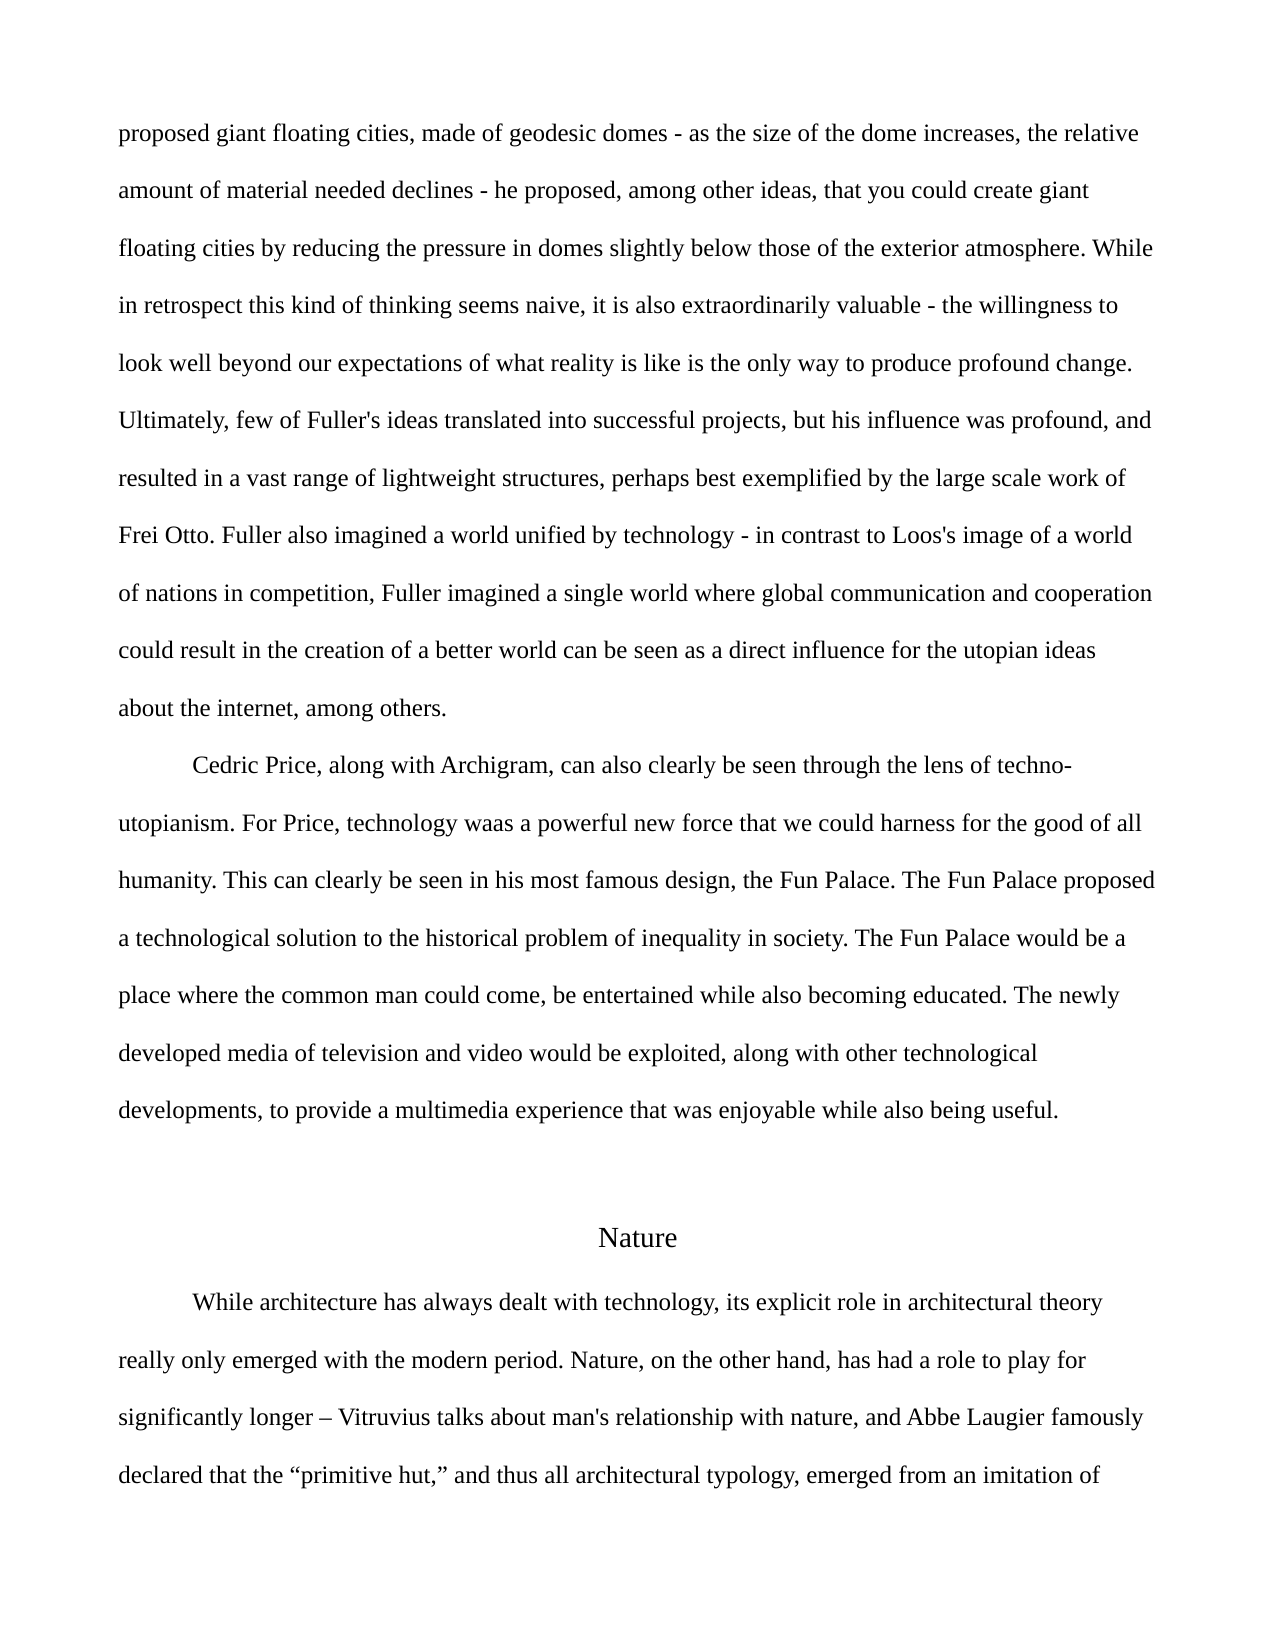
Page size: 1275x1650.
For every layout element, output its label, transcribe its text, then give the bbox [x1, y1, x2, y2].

text Cedric Price, along with Archigram, can also clearly be seen through the lens of techno-utopianism. For Price, technology waas a powerful new force that we could harness for the good of all humanity. This can clearly be seen in his most famous design, the Fun Palace. The Fun Palace proposed a technological solution to the historical problem of inequality in society. The Fun Palace would be a place where the common man could come, be entertained while also becoming educated. The newly developed media of television and video would be exploited, along with other technological developments, to provide a multimedia experience that was enjoyable while also being useful. [118, 751, 1157, 1124]
text While architecture has always dealt with technology, its explicit role in architectural theory really only emerged with the modern period. Nature, on the other hand, has had a role to play for significantly longer – Vitruvius talks about man's relationship with nature, and Abbe Laugier famously declared that the “primitive hut,” and thus all architectural typology, emerged from an imitation of [118, 1287, 1157, 1488]
text Nature [118, 1220, 1157, 1254]
text proposed giant floating cities, made of geodesic domes - as the size of the dome increases, the relative amount of material needed declines - he proposed, among other ideas, that you could create giant floating cities by reducing the pressure in domes slightly below those of the exterior atmosphere. While in retrospect this kind of thinking seems naive, it is also extraordinarily valuable - the willingness to look well beyond our expectations of what reality is like is the only way to produce profound change. Ultimately, few of Fuller's ideas translated into successful projects, but his influence was profound, and resulted in a vast range of lightweight structures, perhaps best exemplified by the large scale work of Frei Otto. Fuller also imagined a world unified by technology - in contrast to Loos's image of a world of nations in competition, Fuller imagined a single world where global communication and cooperation could result in the creation of a better world can be seen as a direct influence for the utopian ideas about the internet, among others. [118, 118, 1157, 722]
